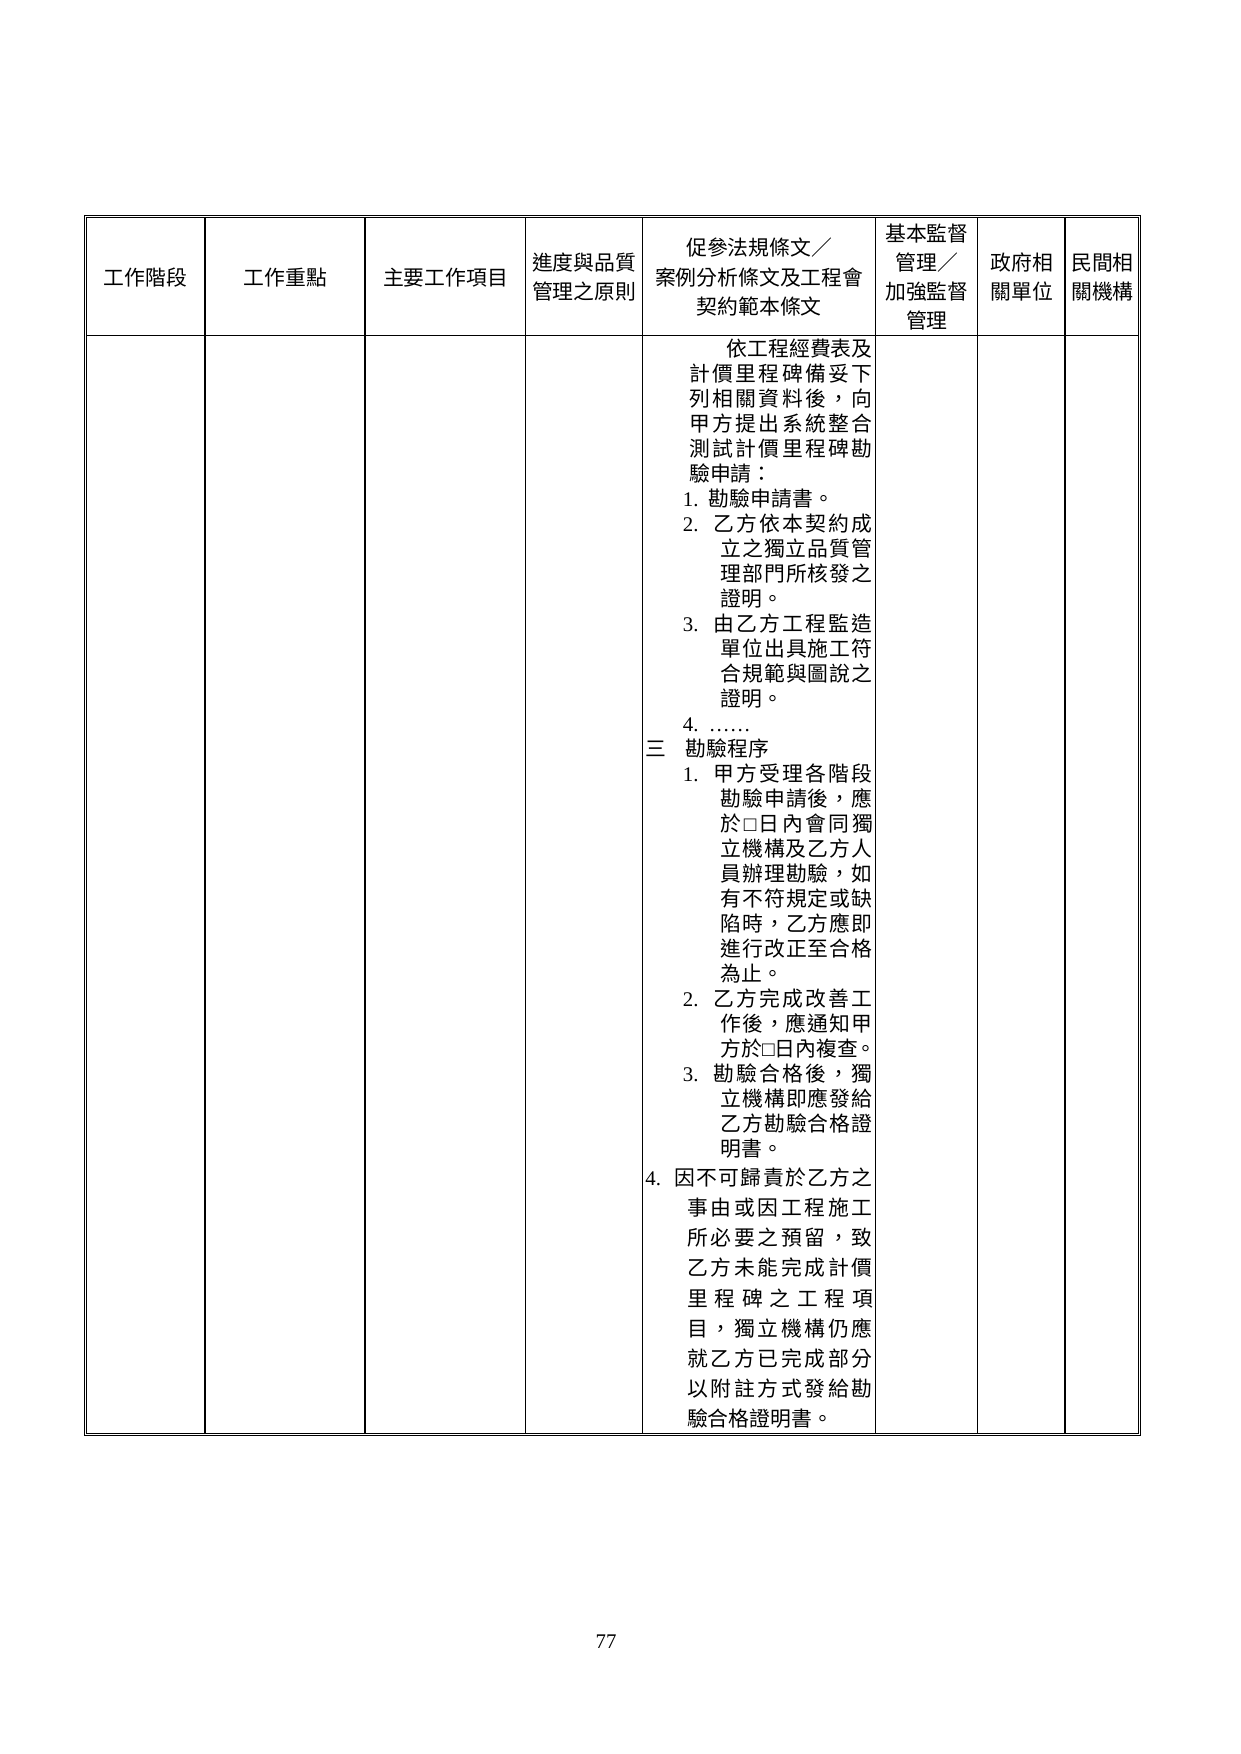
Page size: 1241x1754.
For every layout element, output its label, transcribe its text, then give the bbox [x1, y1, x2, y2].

table_cell [526, 336, 642, 1433]
table_header 工作重點 [206, 218, 364, 334]
table_cell [366, 336, 525, 1433]
table_cell [87, 336, 204, 1433]
table_header 民間相關機構 [1066, 218, 1138, 334]
table_header 基本監督管理／ 加強監督管理 [876, 218, 977, 334]
table_header 主要工作項目 [366, 218, 525, 334]
table_cell 依工程經費表及計價里程碑備妥下列相關資料後，向甲方提出系統整合測試計價里程碑勘驗申請： 1. 勘驗申請書。 2. 乙方依本契約成立之獨立品質管理部門所核發之證明。 3. 由乙方工程監造單位出具施工符合規範與圖說之證明。 4. …… 三 勘驗程序 1. 甲方受理各階段勘驗申請後，應於□日內會同獨立機構及乙方人員辦理勘驗，如有不符規定或缺陷時，乙方應即進行改正至合格為止。 2. 乙方完成改善工作後，應通知甲方於□日內複查。 3. 勘驗合格後，獨立機構即應發給乙方勘驗合格證明書。 4. 因不可歸責於乙方之事由或因工程施工所必要之預留，致乙方未能完成計價里程碑之工程項目，獨立機構仍應就乙方已完成部分以附註方式發給勘驗合格證明書。 [643, 336, 875, 1433]
table_cell [978, 336, 1064, 1433]
table_cell [206, 336, 364, 1433]
table_header 進度與品質管理之原則 [526, 218, 642, 334]
table_header 政府相關單位 [978, 218, 1064, 334]
table_header 工作階段 [87, 218, 204, 334]
table_header 促參法規條文／ 案例分析條文及工程會契約範本條文 [643, 218, 875, 334]
table_cell [876, 336, 977, 1433]
table_cell [1066, 336, 1138, 1433]
